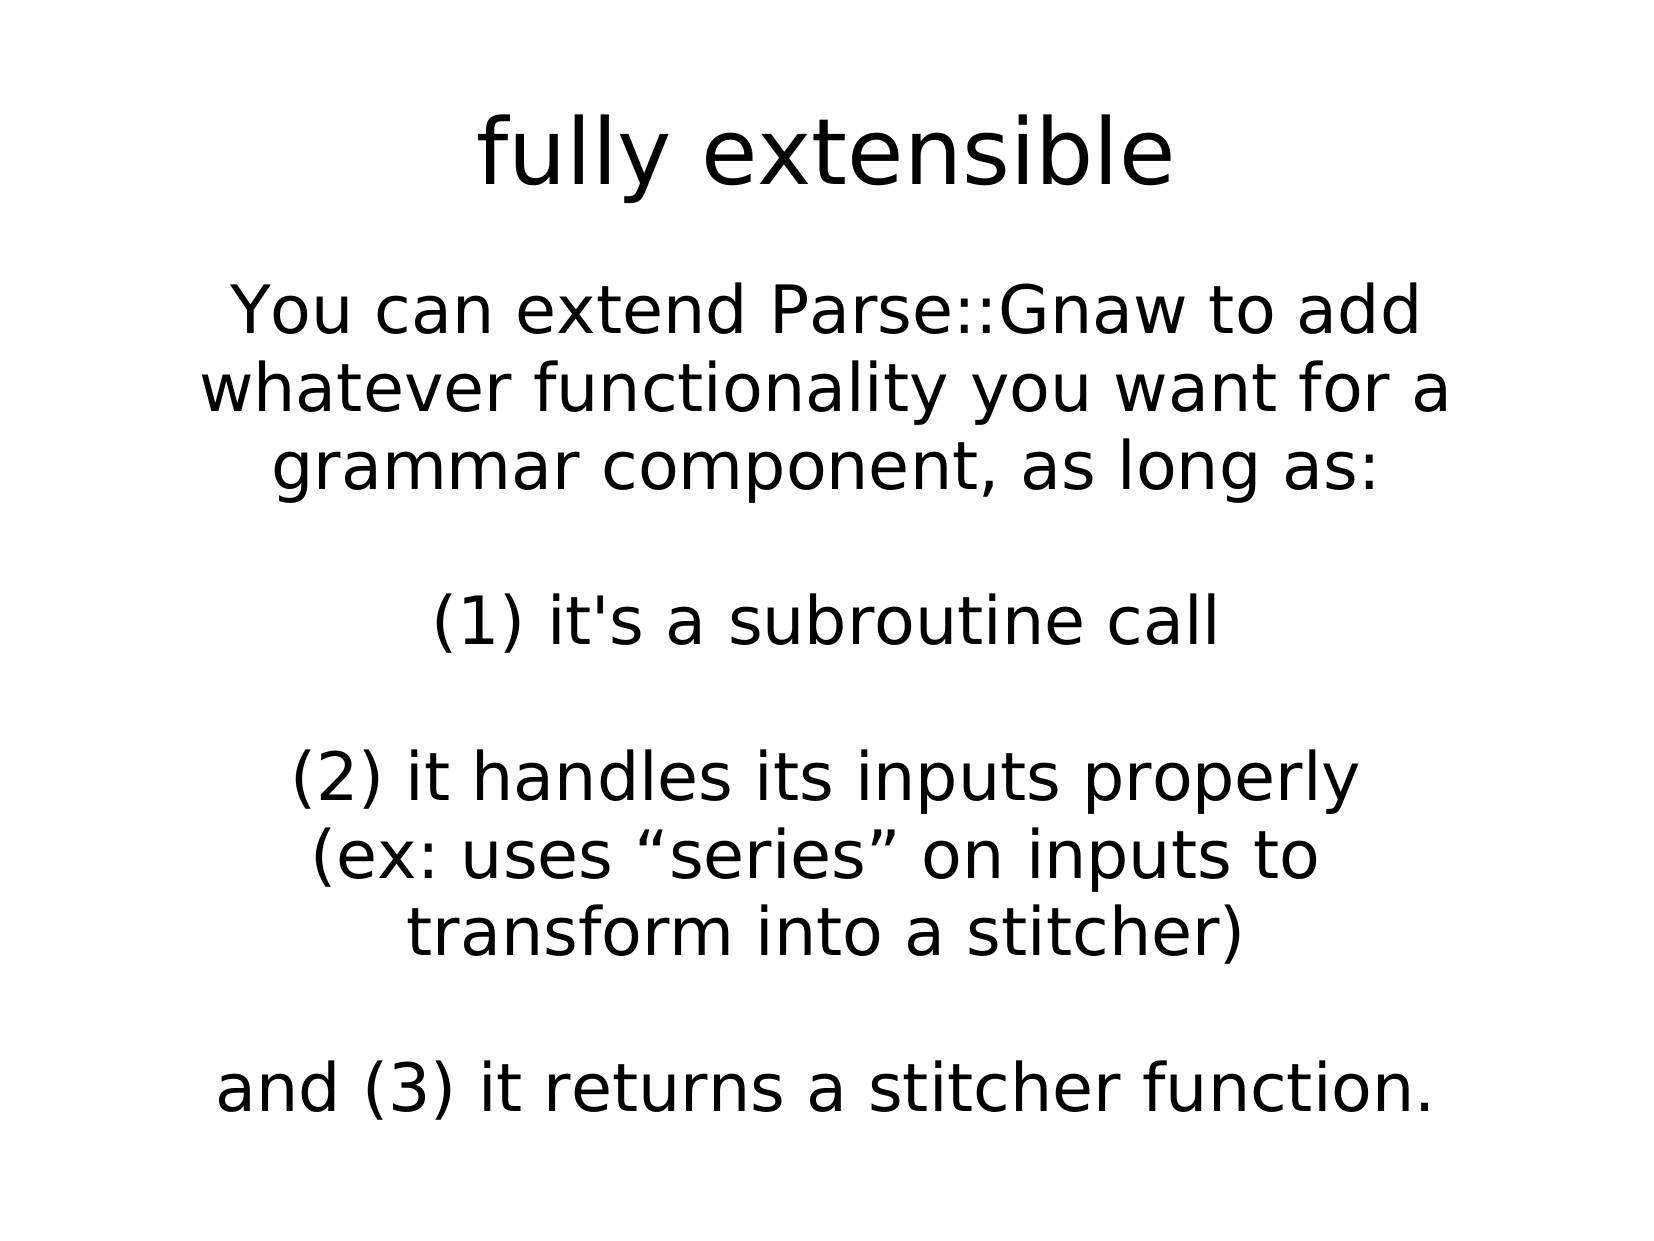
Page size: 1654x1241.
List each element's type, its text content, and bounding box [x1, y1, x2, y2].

title fully extensible [82, 49, 1571, 257]
subtitle You can extend Parse::Gnaw to add whatever functionality you want for a grammar component, as long as: (1) it's a subroutine call (2) it handles its inputs properly (ex: uses “series” on inputs to transform into a stitcher) and (3) it returns a stitcher function. [82, 271, 1571, 1128]
